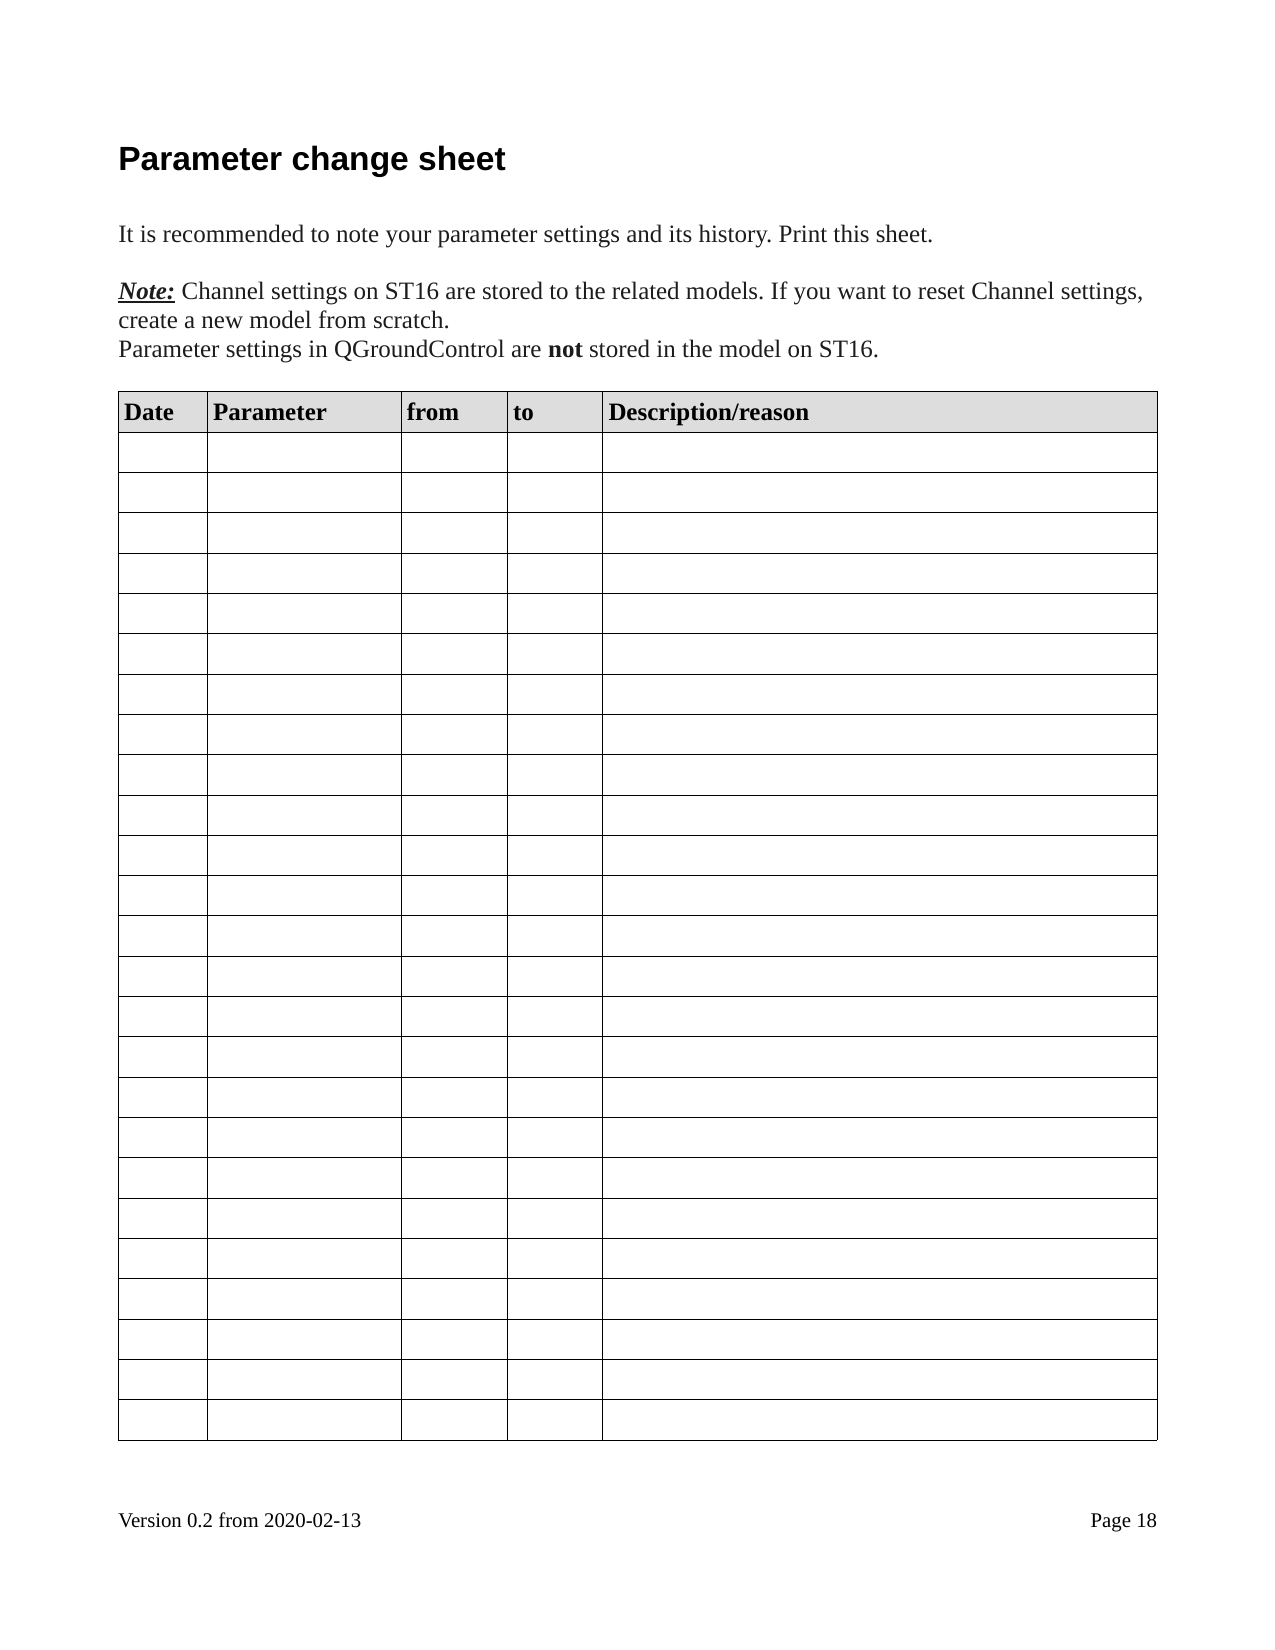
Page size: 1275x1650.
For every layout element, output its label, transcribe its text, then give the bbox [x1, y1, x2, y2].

table_cell [508, 715, 602, 754]
table_cell [119, 1360, 207, 1399]
table_cell [603, 997, 1157, 1036]
table_cell [508, 836, 602, 875]
table_cell [603, 755, 1157, 794]
table_cell [603, 513, 1157, 553]
table_cell [508, 1320, 602, 1359]
table_cell [119, 916, 207, 956]
table_cell [119, 1199, 207, 1238]
table_cell [119, 715, 207, 754]
table_cell [508, 796, 602, 835]
table_header Description/reason [603, 392, 1157, 432]
table_cell [508, 1199, 602, 1238]
table_cell [508, 513, 602, 553]
table_cell [402, 1118, 507, 1157]
table_cell [508, 675, 602, 714]
table_cell [402, 957, 507, 996]
table_cell [208, 1037, 401, 1077]
table_cell [208, 675, 401, 714]
table_cell [603, 1320, 1157, 1359]
table_header from [402, 392, 507, 432]
table_cell [402, 1078, 507, 1117]
table_cell [508, 1279, 602, 1318]
table_cell [603, 1158, 1157, 1198]
table_cell [208, 715, 401, 754]
table_cell [119, 675, 207, 714]
table_cell [603, 876, 1157, 915]
table_cell [402, 473, 507, 512]
table_cell [119, 513, 207, 553]
table_cell [402, 1279, 507, 1318]
table_cell [402, 755, 507, 794]
table_cell [119, 755, 207, 794]
table_cell [208, 836, 401, 875]
table_cell [208, 1158, 401, 1198]
table_cell [208, 876, 401, 915]
table_cell [508, 433, 602, 472]
table_cell [119, 1158, 207, 1198]
table_cell [603, 1239, 1157, 1278]
table_cell [119, 594, 207, 633]
table_cell [208, 997, 401, 1036]
text Note: Channel settings on ST16 are stored to the related models. If you want to reset Channel settings, create a new model from scratch. [118, 276, 1157, 334]
table_cell [208, 1199, 401, 1238]
table_cell [508, 755, 602, 794]
table_cell [508, 634, 602, 673]
table_cell [402, 554, 507, 593]
table_cell [402, 715, 507, 754]
text It is recommended to note your parameter settings and its history. Print this sheet. [118, 219, 1157, 248]
table_cell [508, 1239, 602, 1278]
table_cell [603, 715, 1157, 754]
table_cell [119, 876, 207, 915]
table_cell [208, 433, 401, 472]
table_cell [208, 1118, 401, 1157]
table_cell [402, 594, 507, 633]
table_cell [402, 513, 507, 553]
table_cell [508, 997, 602, 1036]
table_cell [208, 1400, 401, 1439]
table_cell [402, 1158, 507, 1198]
table_cell [208, 513, 401, 553]
table_cell [119, 957, 207, 996]
table_cell [603, 916, 1157, 956]
table_cell [208, 634, 401, 673]
table_cell [603, 836, 1157, 875]
table_cell [208, 755, 401, 794]
table_cell [508, 957, 602, 996]
table_cell [508, 594, 602, 633]
table_cell [119, 1279, 207, 1318]
table_cell [603, 675, 1157, 714]
table_cell [208, 1360, 401, 1399]
table_cell [119, 554, 207, 593]
table_cell [508, 916, 602, 956]
table_cell [119, 997, 207, 1036]
table_cell [603, 796, 1157, 835]
table_cell [603, 1400, 1157, 1439]
table_cell [508, 1400, 602, 1439]
table_cell [119, 836, 207, 875]
table_cell [402, 1320, 507, 1359]
table_cell [208, 594, 401, 633]
table_cell [119, 1400, 207, 1439]
table_cell [402, 1239, 507, 1278]
table_cell [119, 1118, 207, 1157]
table_cell [208, 796, 401, 835]
table_cell [119, 634, 207, 673]
table_header to [508, 392, 602, 432]
table_header Date [119, 392, 207, 432]
table_cell [208, 1279, 401, 1318]
table_cell [402, 1199, 507, 1238]
table_cell [402, 634, 507, 673]
table_cell [508, 876, 602, 915]
table_cell [402, 1360, 507, 1399]
table_cell [119, 796, 207, 835]
table_cell [119, 1239, 207, 1278]
table_cell [119, 1037, 207, 1077]
table_cell [119, 433, 207, 472]
table_cell [119, 1078, 207, 1117]
table_cell [603, 1360, 1157, 1399]
table_cell [208, 554, 401, 593]
table_cell [402, 836, 507, 875]
table_cell [508, 1158, 602, 1198]
table_cell [603, 1037, 1157, 1077]
text Parameter settings in QGroundControl are not stored in the model on ST16. [118, 334, 1157, 363]
table_cell [208, 1078, 401, 1117]
table_cell [603, 1118, 1157, 1157]
table_cell [508, 1078, 602, 1117]
table_cell [402, 1037, 507, 1077]
table_cell [208, 957, 401, 996]
table_cell [508, 1037, 602, 1077]
table_cell [402, 433, 507, 472]
table_cell [603, 634, 1157, 673]
table_cell [508, 554, 602, 593]
subtitle Parameter change sheet [118, 139, 1157, 178]
table_cell [603, 554, 1157, 593]
table_cell [603, 473, 1157, 512]
table_cell [402, 876, 507, 915]
table_header Parameter [208, 392, 401, 432]
table_cell [603, 433, 1157, 472]
table_cell [603, 1279, 1157, 1318]
table_cell [208, 1320, 401, 1359]
table_cell [603, 957, 1157, 996]
table_cell [402, 675, 507, 714]
table_cell [603, 1078, 1157, 1117]
table_cell [603, 1199, 1157, 1238]
table_cell [402, 1400, 507, 1439]
table_cell [119, 1320, 207, 1359]
table_cell [208, 473, 401, 512]
table_cell [603, 594, 1157, 633]
table_cell [208, 1239, 401, 1278]
table_cell [119, 473, 207, 512]
table_cell [402, 796, 507, 835]
table_cell [508, 1360, 602, 1399]
table_cell [402, 916, 507, 956]
table_cell [508, 1118, 602, 1157]
table_cell [508, 473, 602, 512]
table_cell [402, 997, 507, 1036]
table_cell [208, 916, 401, 956]
